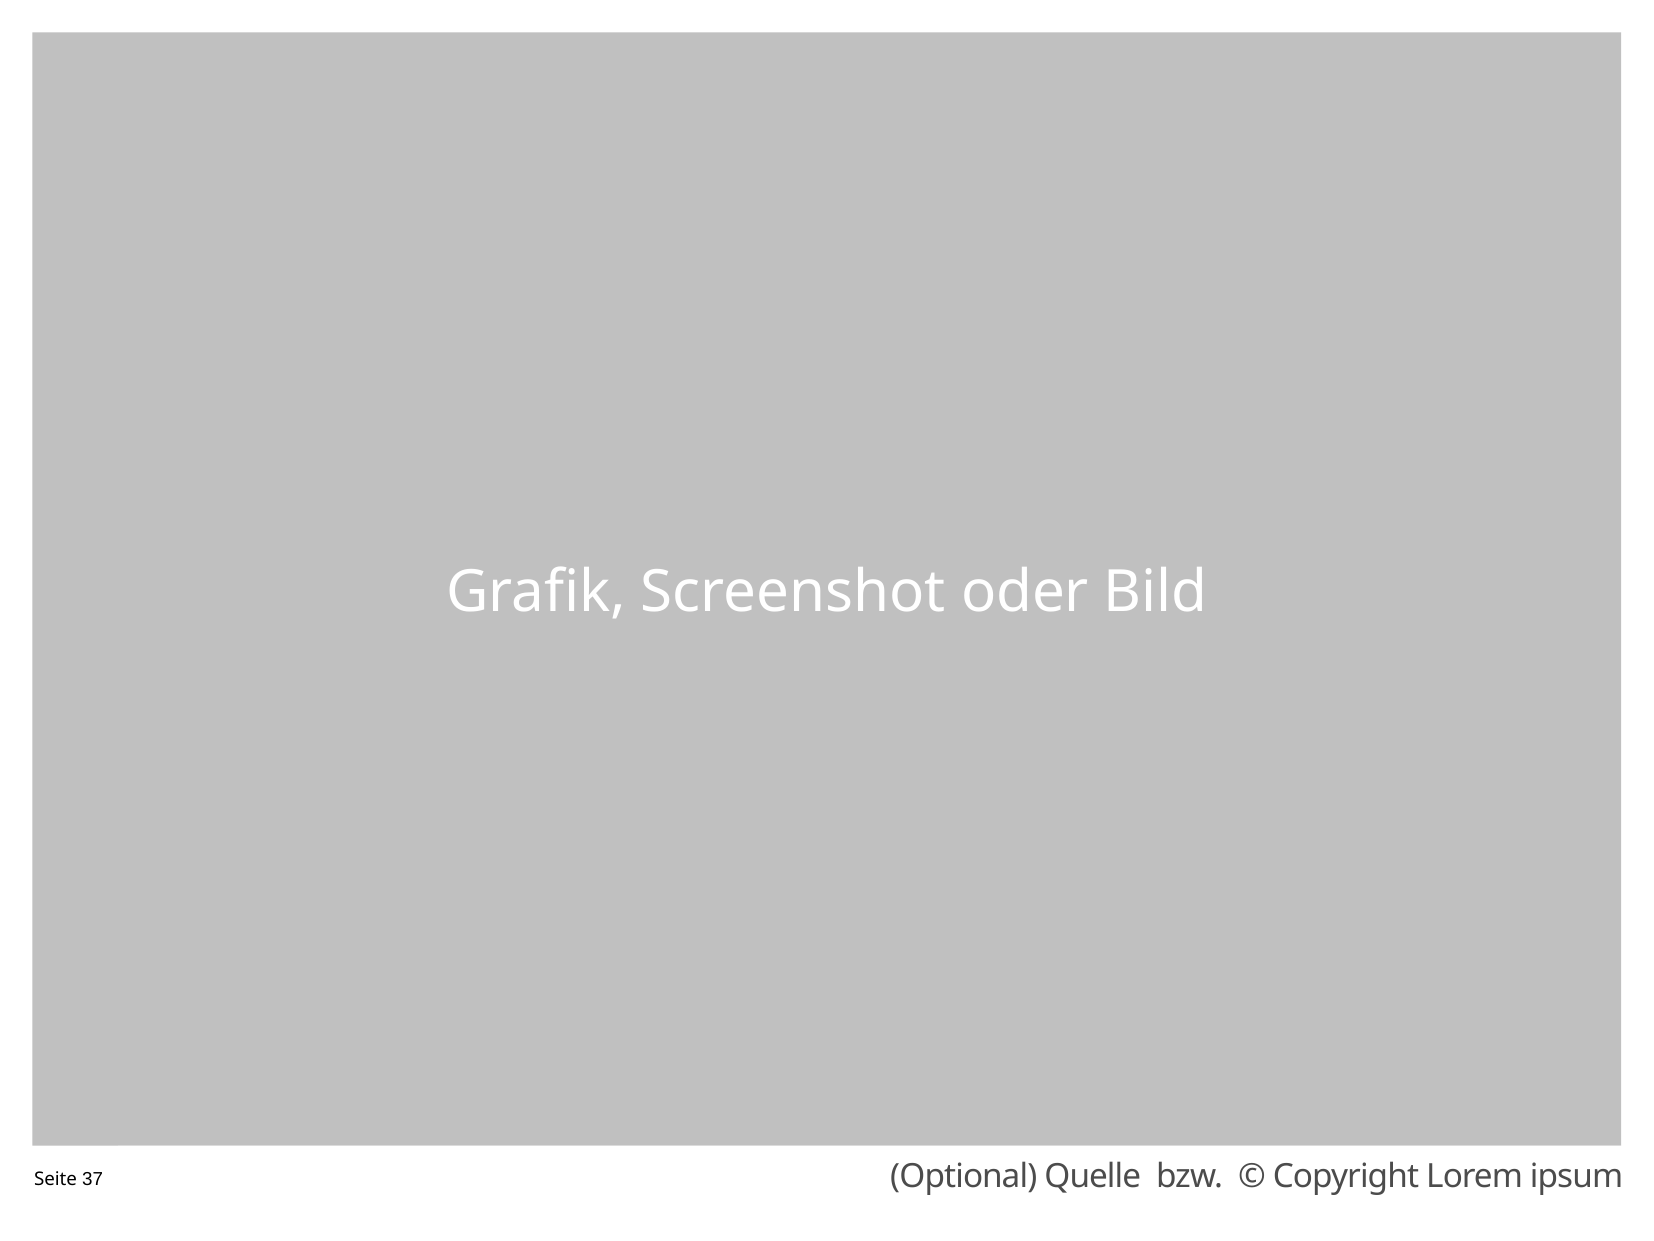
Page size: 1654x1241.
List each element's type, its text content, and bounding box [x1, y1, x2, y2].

text_box Grafik, Screenshot oder Bild [32, 32, 1622, 1146]
text_box (Optional) Quelle bzw. © Copyright Lorem ipsum [118, 1145, 1639, 1205]
